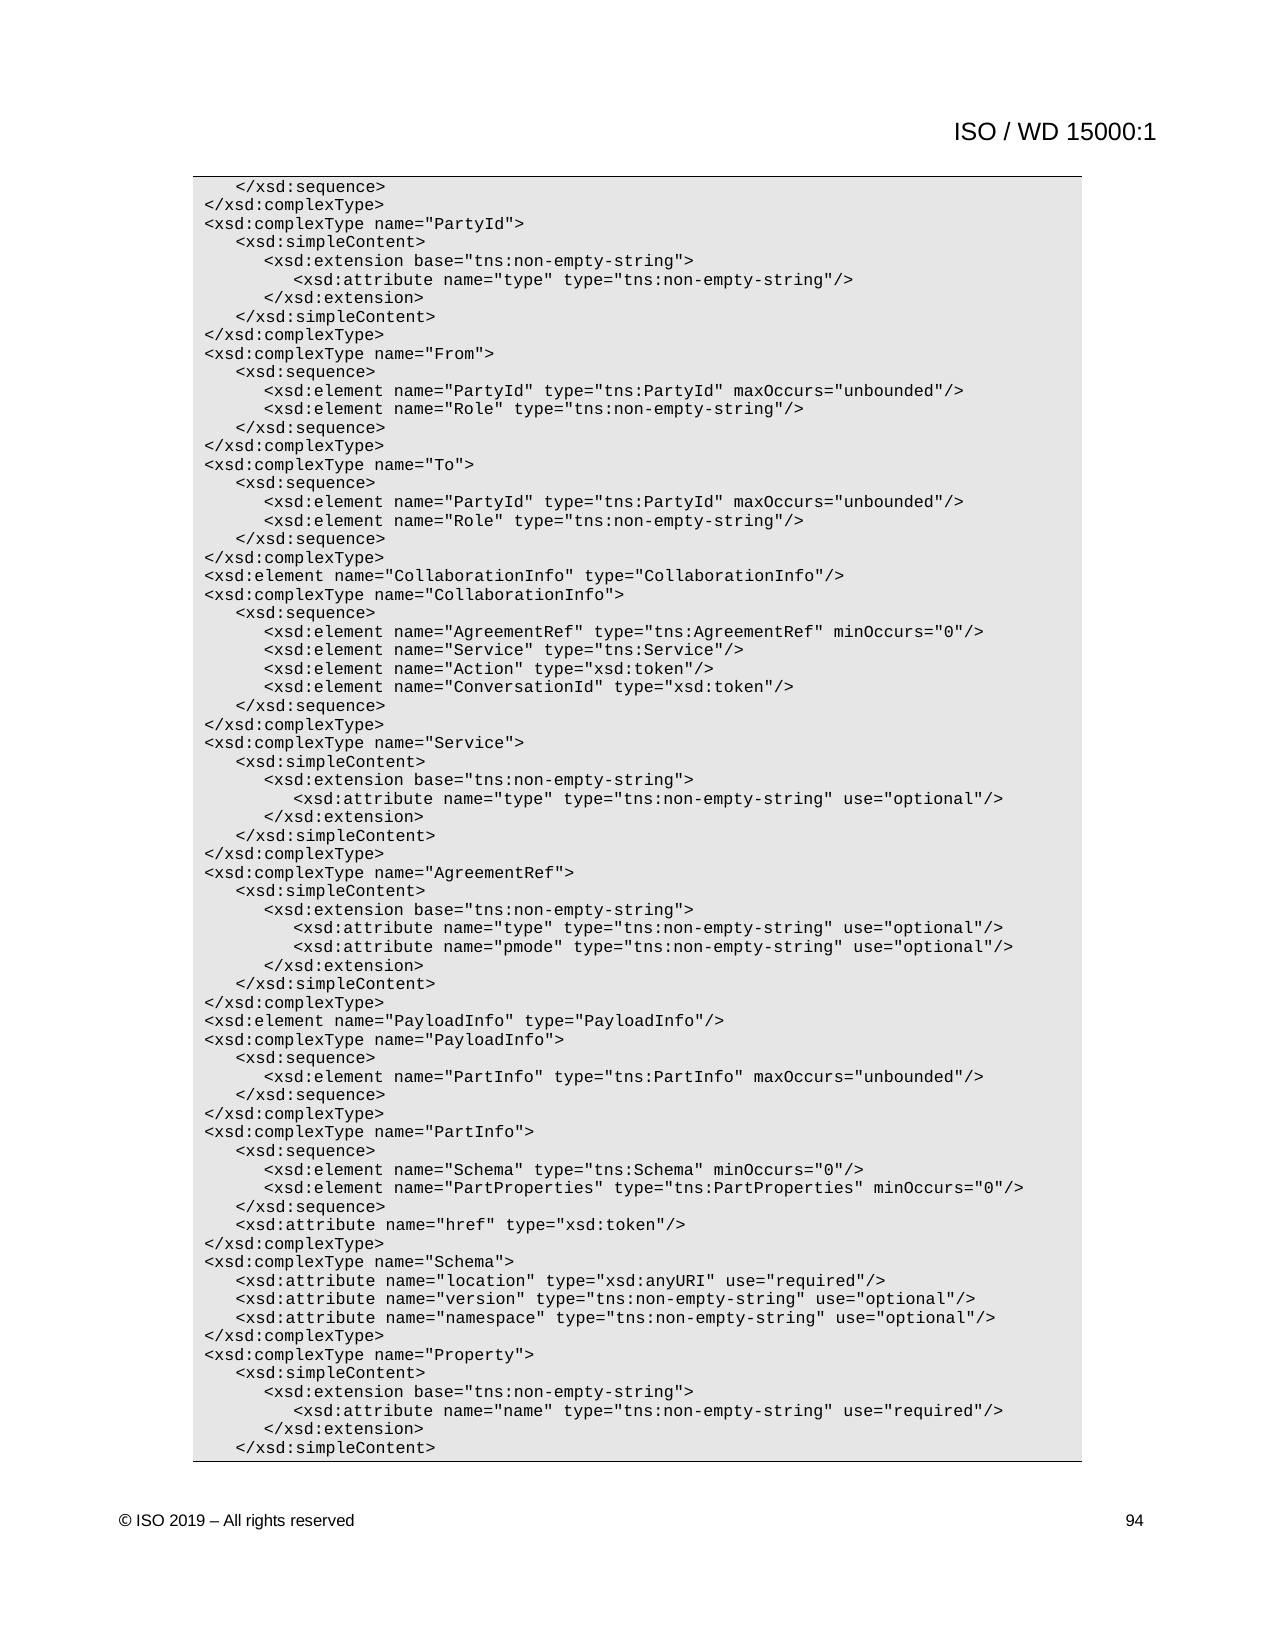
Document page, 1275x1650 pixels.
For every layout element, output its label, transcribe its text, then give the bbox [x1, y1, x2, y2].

text </xsd:complexType> [193, 991, 1082, 1010]
text <xsd:element name="AgreementRef" type="tns:AgreementRef" minOccurs="0"/> [193, 621, 1082, 639]
text </xsd:complexType> [193, 1103, 1082, 1121]
text </xsd:sequence> [193, 695, 1082, 713]
text <xsd:element name="PartInfo" type="tns:PartInfo" maxOccurs="unbounded"/> [193, 1066, 1082, 1084]
text </xsd:extension> [193, 287, 1082, 305]
text <xsd:sequence> [193, 1140, 1082, 1158]
text <xsd:simpleContent> [193, 231, 1082, 250]
text <xsd:attribute name="version" type="tns:non-empty-string" use="optional"/> [193, 1288, 1082, 1307]
text </xsd:sequence> [193, 417, 1082, 435]
text <xsd:extension base="tns:non-empty-string"> [193, 769, 1082, 787]
text <xsd:element name="Role" type="tns:non-empty-string"/> [193, 509, 1082, 528]
text <xsd:element name="Action" type="xsd:token"/> [193, 658, 1082, 676]
text <xsd:sequence> [193, 602, 1082, 621]
text </xsd:complexType> [193, 713, 1082, 732]
text <xsd:attribute name="type" type="tns:non-empty-string" use="optional"/> [193, 917, 1082, 936]
text <xsd:simpleContent> [193, 1362, 1082, 1381]
text <xsd:attribute name="href" type="xsd:token"/> [193, 1214, 1082, 1232]
text <xsd:sequence> [193, 472, 1082, 491]
text <xsd:extension base="tns:non-empty-string"> [193, 1381, 1082, 1399]
text <xsd:element name="ConversationId" type="xsd:token"/> [193, 676, 1082, 695]
text <xsd:attribute name="location" type="xsd:anyURI" use="required"/> [193, 1269, 1082, 1288]
text <xsd:element name="PartyId" type="tns:PartyId" maxOccurs="unbounded"/> [193, 379, 1082, 398]
text <xsd:complexType name="AgreementRef"> [193, 862, 1082, 880]
text <xsd:sequence> [193, 361, 1082, 379]
text <xsd:element name="Service" type="tns:Service"/> [193, 639, 1082, 658]
text <xsd:element name="CollaborationInfo" type="CollaborationInfo"/> [193, 565, 1082, 583]
text </xsd:sequence> [193, 1084, 1082, 1103]
text <xsd:element name="PartProperties" type="tns:PartProperties" minOccurs="0"/> [193, 1177, 1082, 1195]
text </xsd:complexType> [193, 1325, 1082, 1344]
text </xsd:extension> [193, 954, 1082, 973]
text </xsd:complexType> [193, 843, 1082, 862]
text <xsd:complexType name="PartInfo"> [193, 1121, 1082, 1140]
text <xsd:simpleContent> [193, 880, 1082, 899]
text <xsd:attribute name="namespace" type="tns:non-empty-string" use="optional"/> [193, 1307, 1082, 1325]
text </xsd:simpleContent> [193, 824, 1082, 843]
text <xsd:complexType name="Service"> [193, 732, 1082, 750]
text <xsd:element name="Role" type="tns:non-empty-string"/> [193, 398, 1082, 417]
text </xsd:simpleContent> [193, 1436, 1082, 1461]
text </xsd:simpleContent> [193, 973, 1082, 991]
text <xsd:complexType name="To"> [193, 454, 1082, 472]
text </xsd:complexType> [193, 324, 1082, 342]
text </xsd:sequence> [193, 1195, 1082, 1214]
text <xsd:complexType name="Schema"> [193, 1251, 1082, 1269]
text </xsd:complexType> [193, 194, 1082, 213]
text <xsd:element name="PayloadInfo" type="PayloadInfo"/> [193, 1010, 1082, 1028]
text <xsd:element name="Schema" type="tns:Schema" minOccurs="0"/> [193, 1158, 1082, 1177]
text <xsd:extension base="tns:non-empty-string"> [193, 899, 1082, 917]
text <xsd:element name="PartyId" type="tns:PartyId" maxOccurs="unbounded"/> [193, 491, 1082, 509]
text </xsd:simpleContent> [193, 305, 1082, 324]
text <xsd:complexType name="Property"> [193, 1344, 1082, 1362]
text <xsd:simpleContent> [193, 750, 1082, 769]
text </xsd:extension> [193, 1418, 1082, 1436]
text <xsd:attribute name="name" type="tns:non-empty-string" use="required"/> [193, 1399, 1082, 1418]
text <xsd:complexType name="PayloadInfo"> [193, 1028, 1082, 1047]
text <xsd:complexType name="PartyId"> [193, 213, 1082, 231]
text <xsd:attribute name="type" type="tns:non-empty-string" use="optional"/> [193, 787, 1082, 806]
text </xsd:complexType> [193, 435, 1082, 454]
text <xsd:complexType name="CollaborationInfo"> [193, 583, 1082, 602]
text </xsd:sequence> [193, 528, 1082, 546]
text <xsd:attribute name="pmode" type="tns:non-empty-string" use="optional"/> [193, 936, 1082, 954]
text </xsd:complexType> [193, 1232, 1082, 1251]
text <xsd:attribute name="type" type="tns:non-empty-string"/> [193, 268, 1082, 287]
text </xsd:extension> [193, 806, 1082, 824]
text <xsd:extension base="tns:non-empty-string"> [193, 250, 1082, 268]
text </xsd:sequence> [193, 177, 1082, 194]
text </xsd:complexType> [193, 546, 1082, 565]
text <xsd:complexType name="From"> [193, 342, 1082, 361]
text <xsd:sequence> [193, 1047, 1082, 1066]
